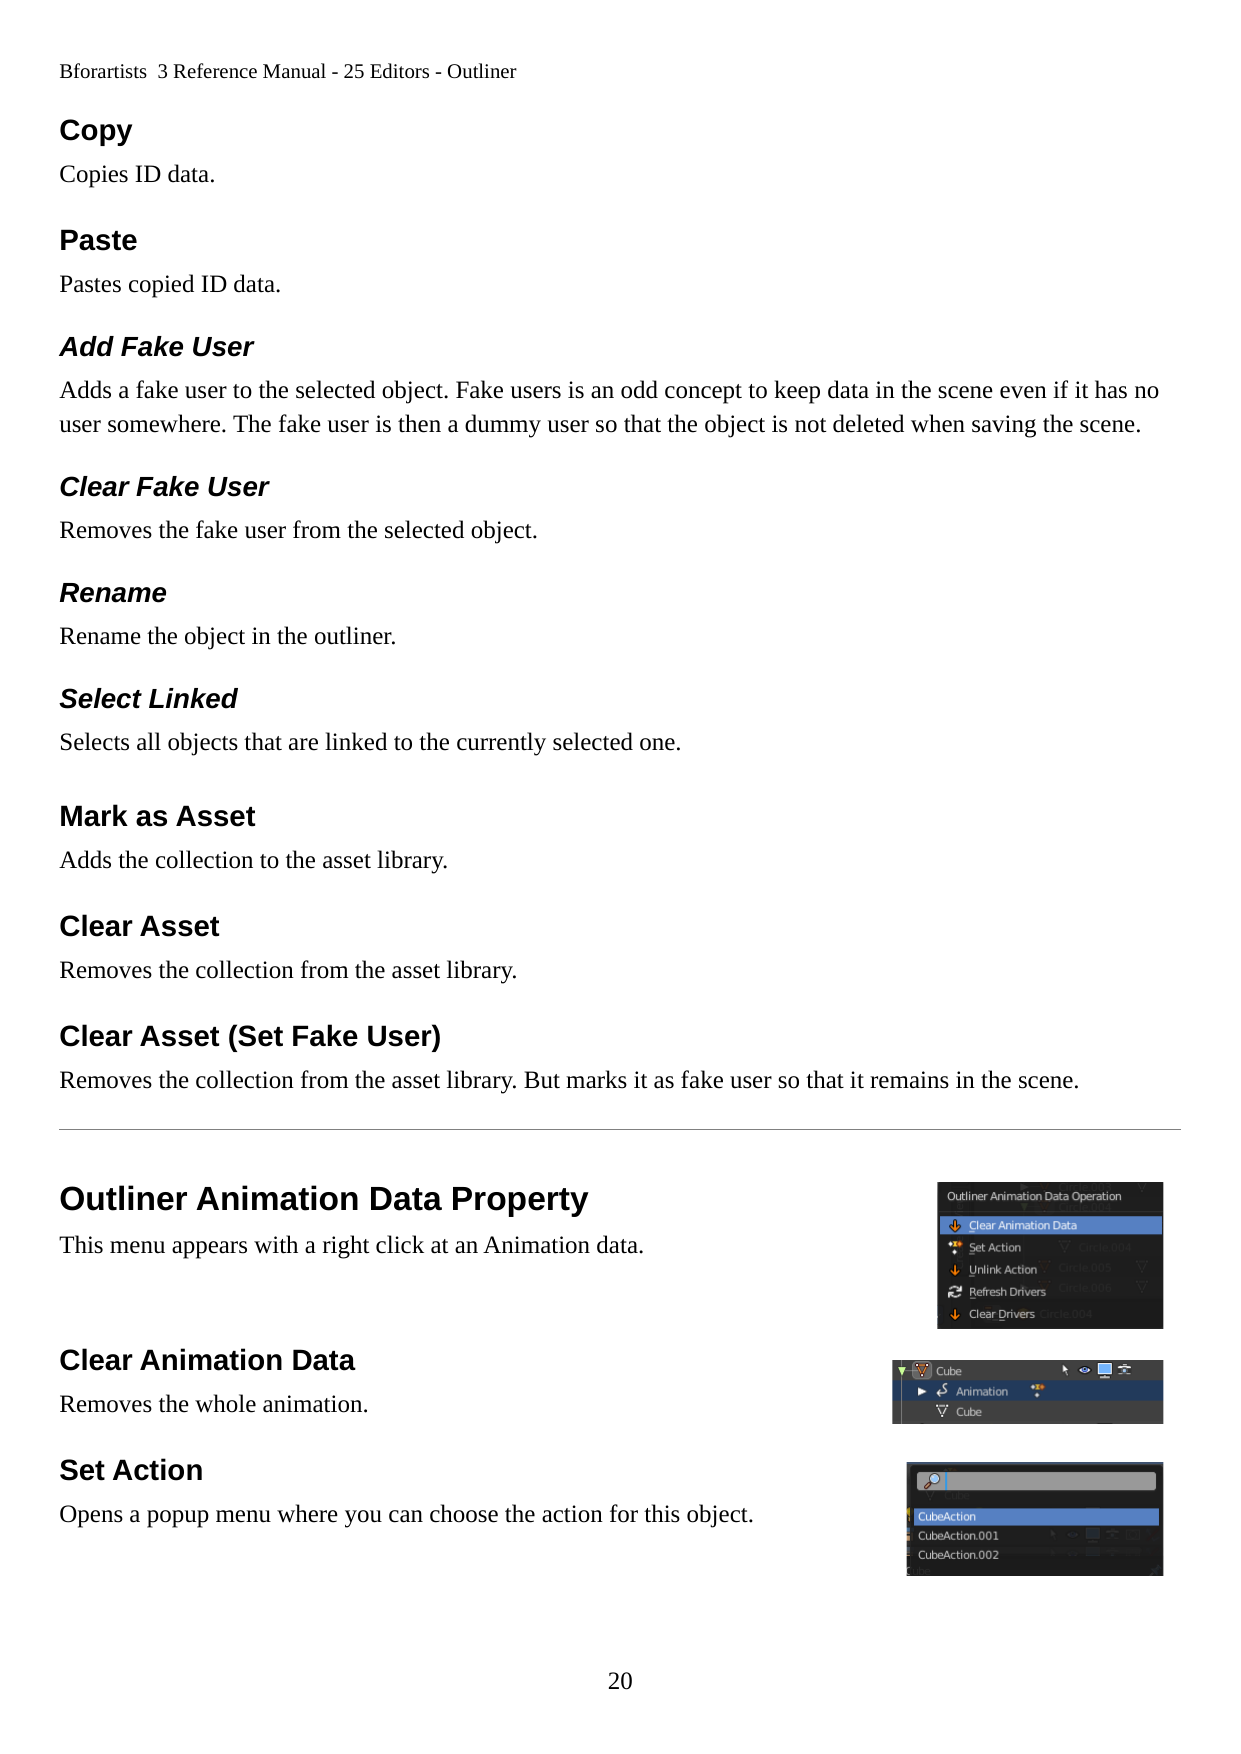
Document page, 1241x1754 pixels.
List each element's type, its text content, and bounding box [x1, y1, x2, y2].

text Copies ID data. [59, 159, 1181, 188]
subtitle Copy [59, 113, 1181, 146]
subtitle Set Action [59, 1453, 1181, 1487]
subtitle Add Fake User [59, 330, 1181, 362]
text Selects all objects that are linked to the currently selected one. [59, 727, 1181, 756]
text Opens a popup menu where you can choose the action for this object. [59, 1499, 906, 1528]
text Rename the object in the outliner. [59, 621, 1181, 650]
subtitle Rename [59, 577, 1181, 608]
text Pastes copied ID data. [59, 269, 1181, 297]
subtitle Outliner Animation Data Property [59, 1179, 1181, 1218]
subtitle Clear Asset (Set Fake User) [59, 1019, 1181, 1053]
text This menu appears with a right click at an Animation data. [59, 1230, 937, 1259]
text Removes the collection from the asset library. But marks it as fake user so that it remains in the scene. [59, 1065, 1181, 1094]
text Adds a fake user to the selected object. Fake users is an odd concept to keep data in the scene even if it has no user somewhere. The fake user is then a dummy user so that the object is not deleted when saving the scene. [59, 375, 1181, 438]
text Adds the collection to the asset library. [59, 845, 1181, 874]
subtitle Paste [59, 222, 1181, 256]
subtitle Mark as Asset [59, 799, 1181, 833]
picture [906, 1462, 1164, 1576]
picture [892, 1360, 1164, 1424]
text Removes the collection from the asset library. [59, 955, 1181, 984]
subtitle Clear Fake User [59, 471, 1181, 503]
subtitle Select Linked [59, 683, 1181, 714]
picture [937, 1182, 1164, 1329]
text Removes the whole animation. [59, 1389, 892, 1418]
subtitle Clear Animation Data [59, 1343, 1181, 1377]
subtitle Clear Asset [59, 909, 1181, 943]
text Removes the fake user from the selected object. [59, 515, 1181, 544]
